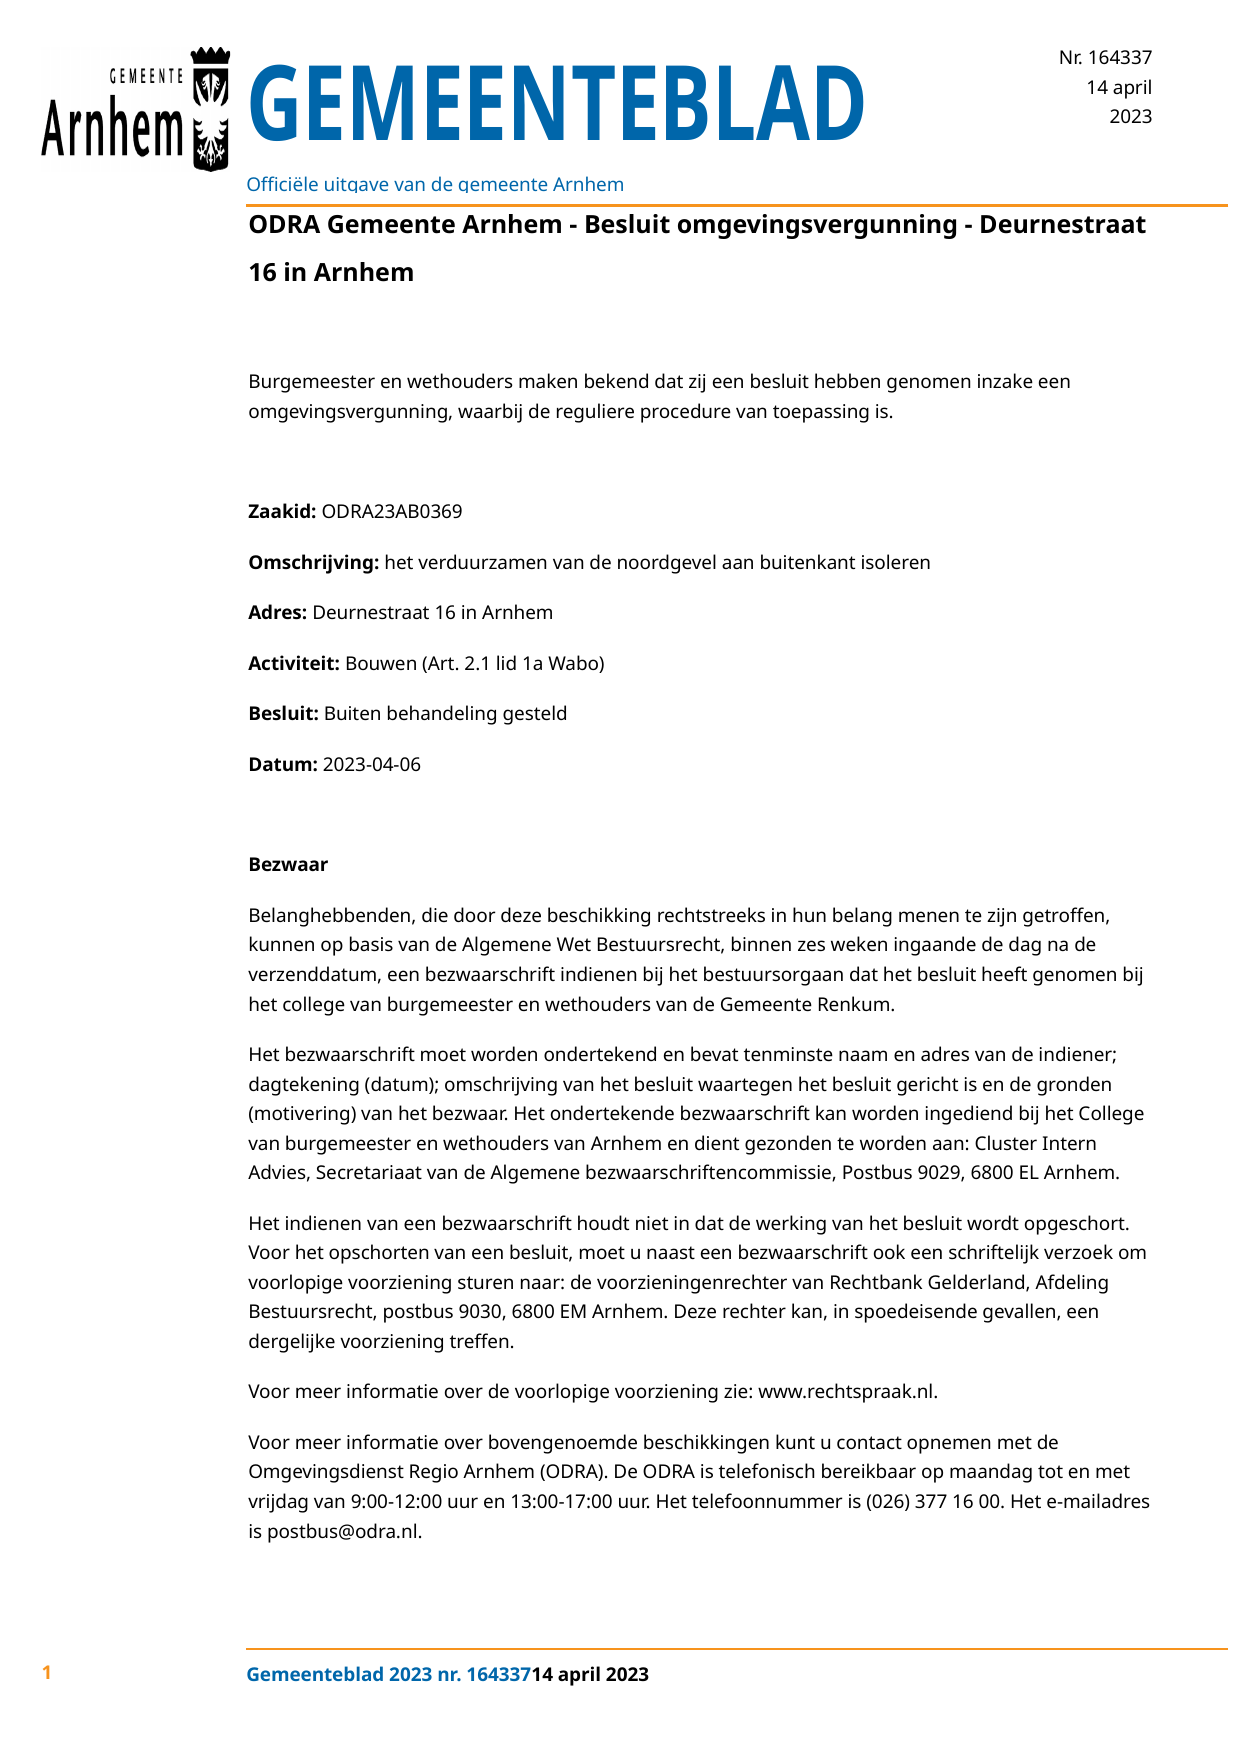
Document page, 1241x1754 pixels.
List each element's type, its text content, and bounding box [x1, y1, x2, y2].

text Activiteit: Bouwen (Art. 2.1 lid 1a Wabo) [248, 650, 1152, 676]
text Voor meer informatie over bovengenoemde beschikkingen kunt u contact opnemen met de Omgevingsdienst Regio Arnhem (ODRA). De ODRA is telefonisch bereikbaar op maandag tot en met vrijdag van 9:00-12:00 uur en 13:00-17:00 uur. Het telefoonnummer is (026) 377 16 00. Het e-mailadres is postbus@odra.nl. [248, 1429, 1152, 1544]
picture [41, 47, 231, 172]
text Besluit: Buiten behandeling gesteld [248, 700, 1152, 726]
text Adres: Deurnestraat 16 in Arnhem [248, 599, 1152, 625]
text Bezwaar [248, 852, 1152, 877]
text ODRA Gemeente Arnhem - Besluit omgevingsvergunning - Deurnestraat 16 in Arnhem [248, 207, 1152, 288]
text Het bezwaarschrift moet worden ondertekend en bevat tenminste naam en adres van de indiener; dagtekening (datum); omschrijving van het besluit waartegen het besluit gericht is en de gronden (motivering) van het bezwaar. Het ondertekende bezwaarschrift kan worden ingediend bij het College van burgemeester en wethouders van Arnhem en dient gezonden te worden aan: Cluster Intern Advies, Secretariaat van de Algemene bezwaarschriftencommissie, Postbus 9029, 6800 EL Arnhem. [248, 1041, 1152, 1185]
text Omschrijving: het verduurzamen van de noordgevel aan buitenkant isoleren [248, 549, 1152, 575]
text Burgemeester en wethouders maken bekend dat zij een besluit hebben genomen inzake een omgevingsvergunning, waarbij de reguliere procedure van toepassing is. [248, 368, 1152, 424]
text Het indienen van een bezwaarschrift houdt niet in dat de werking van het besluit wordt opgeschort. Voor het opschorten van een besluit, moet u naast een bezwaarschrift ook een schriftelijk verzoek om voorlopige voorziening sturen naar: de voorzieningenrechter van Rechtbank Gelderland, Afdeling Bestuursrecht, postbus 9030, 6800 EM Arnhem. Deze rechter kan, in spoedeisende gevallen, een dergelijke voorziening treffen. [248, 1210, 1152, 1354]
text Datum: 2023-04-06 [248, 751, 1152, 777]
text Zaakid: ODRA23AB0369 [248, 499, 1152, 524]
text Belanghebbenden, die door deze beschikking rechtstreeks in hun belang menen te zijn getroffen, kunnen op basis van de Algemene Wet Bestuursrecht, binnen zes weken ingaande de dag na de verzenddatum, een bezwaarschrift indienen bij het bestuursorgaan dat het besluit heeft genomen bij het college van burgemeester en wethouders van de Gemeente Renkum. [248, 902, 1152, 1017]
text Voor meer informatie over de voorlopige voorziening zie: www.rechtspraak.nl. [248, 1379, 1152, 1404]
